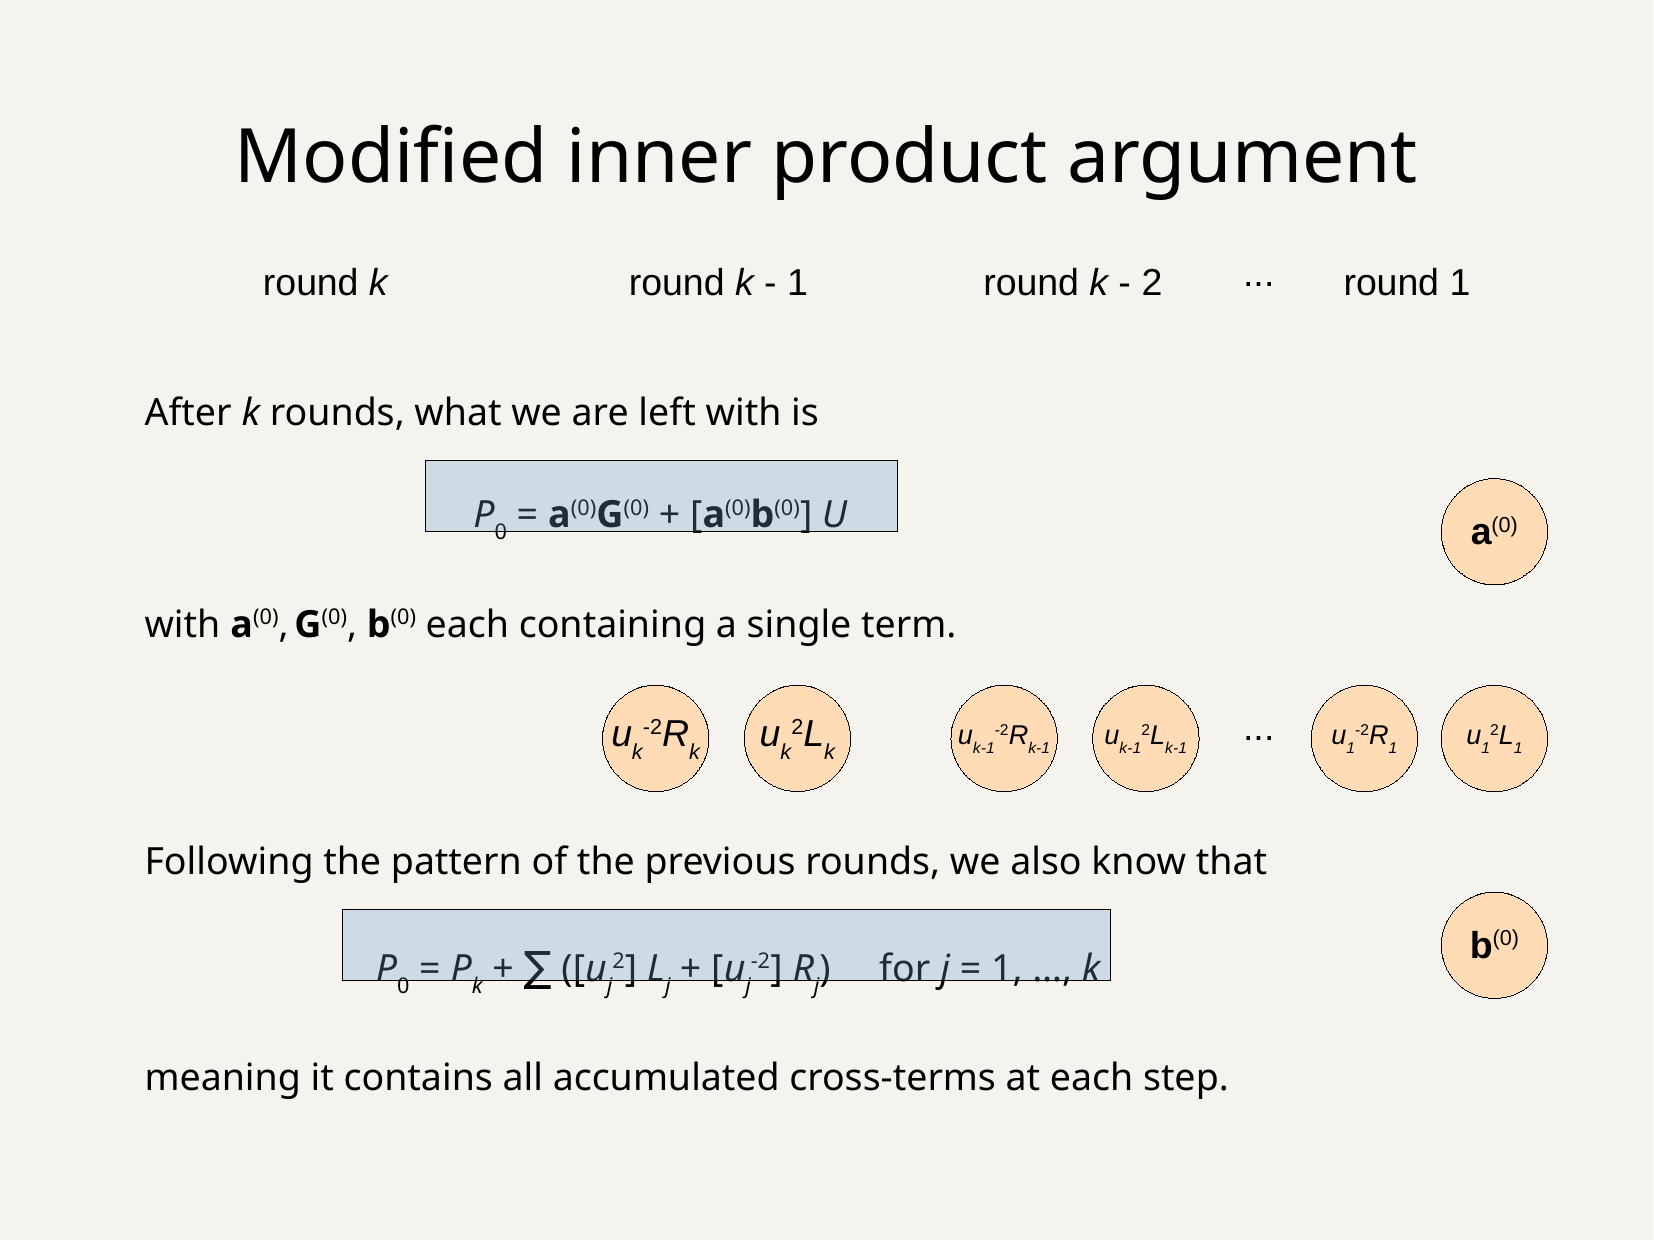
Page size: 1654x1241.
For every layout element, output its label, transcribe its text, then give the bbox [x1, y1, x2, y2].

text_box uk-2Rk [602, 685, 709, 792]
title Modified inner product argument [82, 49, 1571, 257]
text_box round k [248, 253, 403, 311]
text_box round 1 [1328, 253, 1486, 311]
text_box b(0) [1441, 892, 1548, 999]
text_box After k rounds, what we are left with is P0 = a(0)G(0) + [a(0)b(0)] U with a(0), G(0), b(0) each containing a single term. [129, 378, 1193, 625]
text_box ... [1228, 699, 1290, 757]
text_box [425, 460, 898, 532]
text_box uk2Lk [744, 685, 851, 792]
text_box round k - 2 [968, 253, 1178, 311]
text_box a(0) [1441, 478, 1548, 585]
text_box round k - 1 [614, 253, 823, 311]
text_box uk-1-2Rk-1 [950, 685, 1058, 792]
text_box [342, 909, 1111, 981]
text_box Following the pattern of the previous rounds, we also know that P0 = Pk + ∑ ([uj2] Lj + [uj-2] Rj) for j = 1, …, k meaning it contains all accumulated cross-terms at each step. [129, 826, 1406, 1087]
text_box ... [1228, 244, 1290, 302]
text_box u12L1 [1441, 685, 1548, 792]
text_box u1-2R1 [1311, 685, 1418, 792]
text_box uk-12Lk-1 [1092, 685, 1200, 792]
